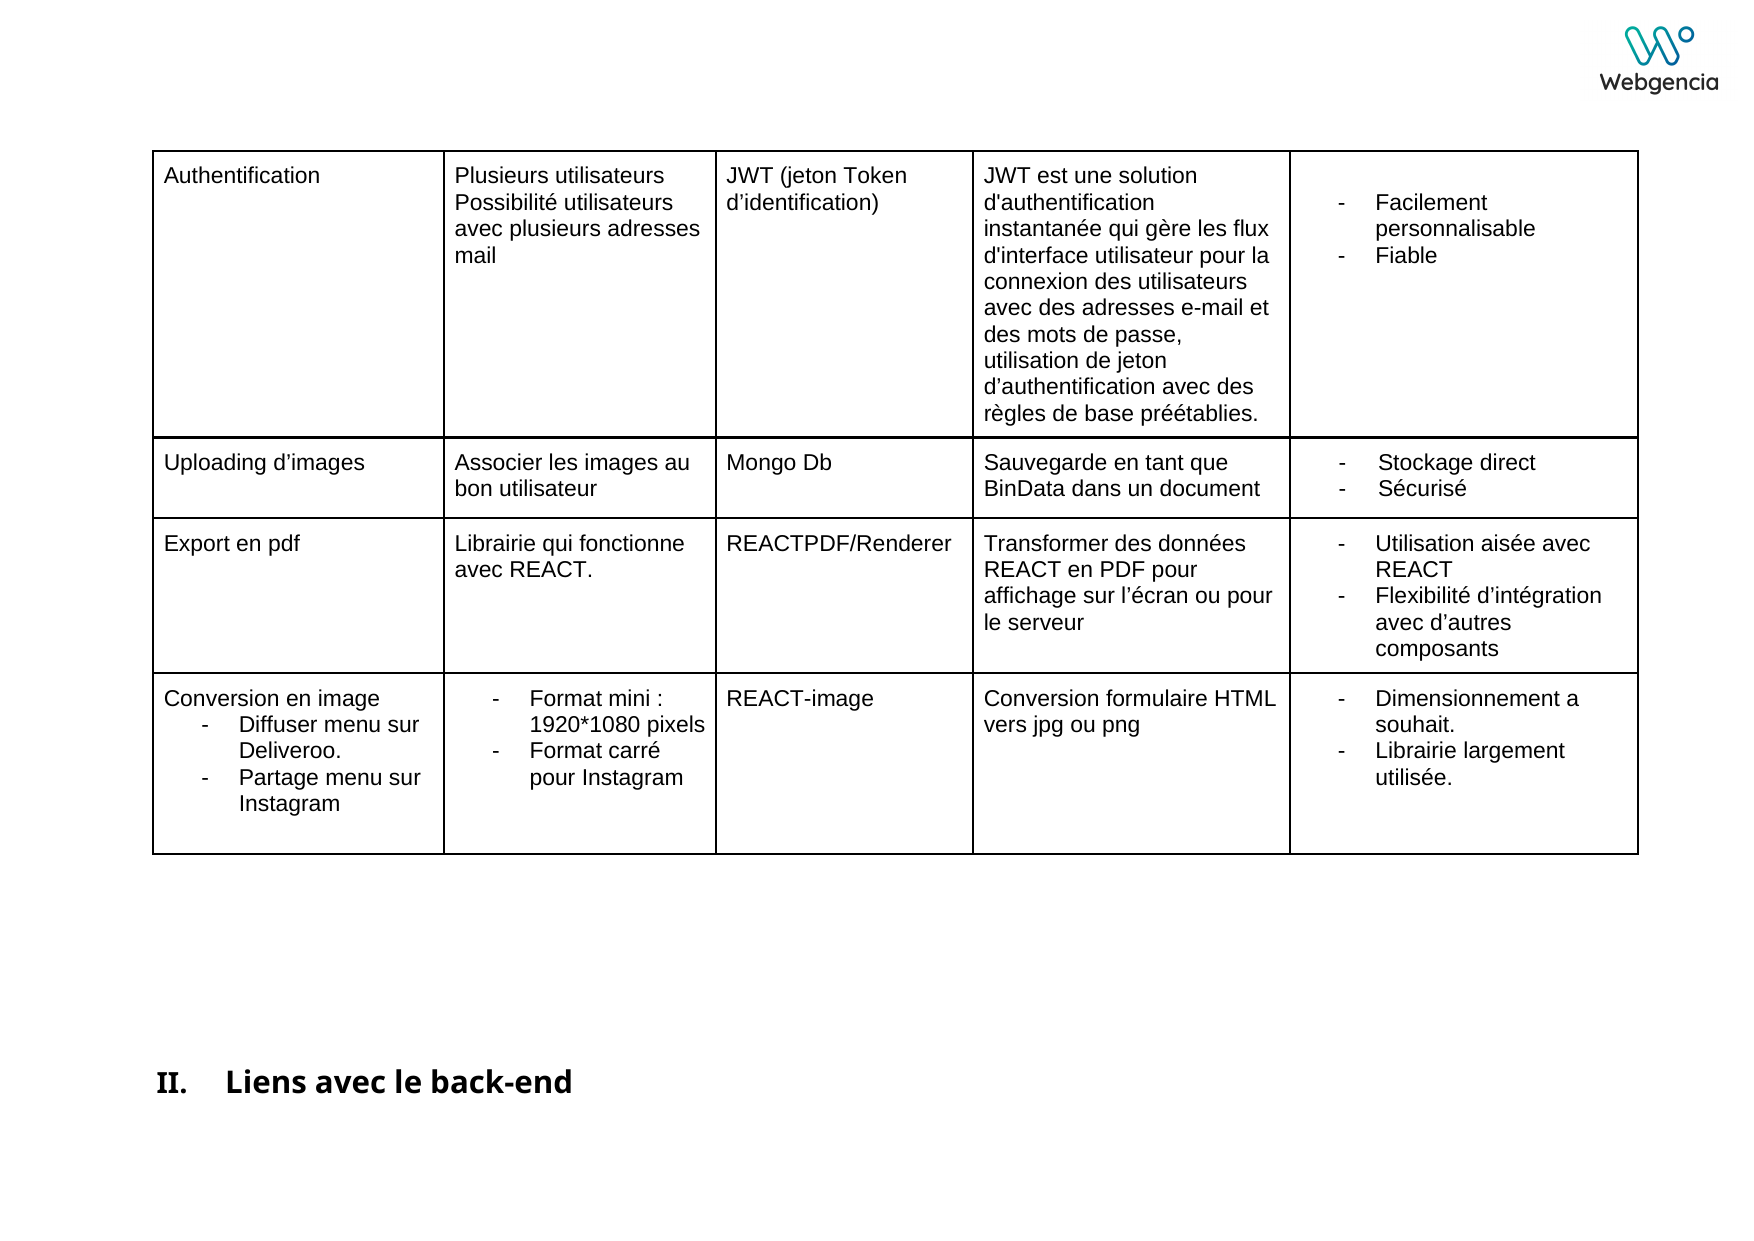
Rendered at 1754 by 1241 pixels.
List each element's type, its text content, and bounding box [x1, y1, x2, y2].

table_cell Associer les images au bon utilisateur [445, 439, 715, 517]
table_cell Authentification [154, 152, 443, 436]
table_cell REACT-image [717, 674, 972, 853]
table_cell Conversion en image Diffuser menu sur Deliveroo. Partage menu sur Instagram [154, 674, 443, 853]
table_cell Mongo Db [717, 439, 972, 517]
list Liens avec le back-end [187, 1060, 1604, 1103]
table_cell Dimensionnement a souhait. Librairie largement utilisée. [1291, 674, 1637, 853]
table_cell REACTPDF/Renderer [717, 519, 972, 672]
table_cell Librairie qui fonctionne avec REACT. [445, 519, 715, 672]
table_cell JWT (jeton Token d’identification) [717, 152, 972, 436]
table_cell Plusieurs utilisateurs Possibilité utilisateurs avec plusieurs adresses mail [445, 152, 715, 436]
table_cell Transformer des données REACT en PDF pour affichage sur l’écran ou pour le serveur [974, 519, 1289, 672]
table_cell - Stockage direct - Sécurisé [1291, 439, 1637, 517]
table_cell Utilisation aisée avec REACT Flexibilité d’intégration avec d’autres composants [1291, 519, 1637, 672]
table_cell Uploading d’images [154, 439, 443, 517]
table_cell Conversion formulaire HTML vers jpg ou png [974, 674, 1289, 853]
table_cell Format mini : 1920*1080 pixels Format carré pour Instagram [445, 674, 715, 853]
table_cell Export en pdf [154, 519, 443, 672]
table_cell JWT est une solution d'authentification instantanée qui gère les flux d'interface utilisateur pour la connexion des utilisateurs avec des adresses e-mail et des mots de passe, utilisation de jeton d’authentification avec des règles de base préétablies. [974, 152, 1289, 436]
table_cell Facilement personnalisable Fiable [1291, 152, 1637, 436]
table_cell Sauvegarde en tant que BinData dans un document [974, 439, 1289, 517]
